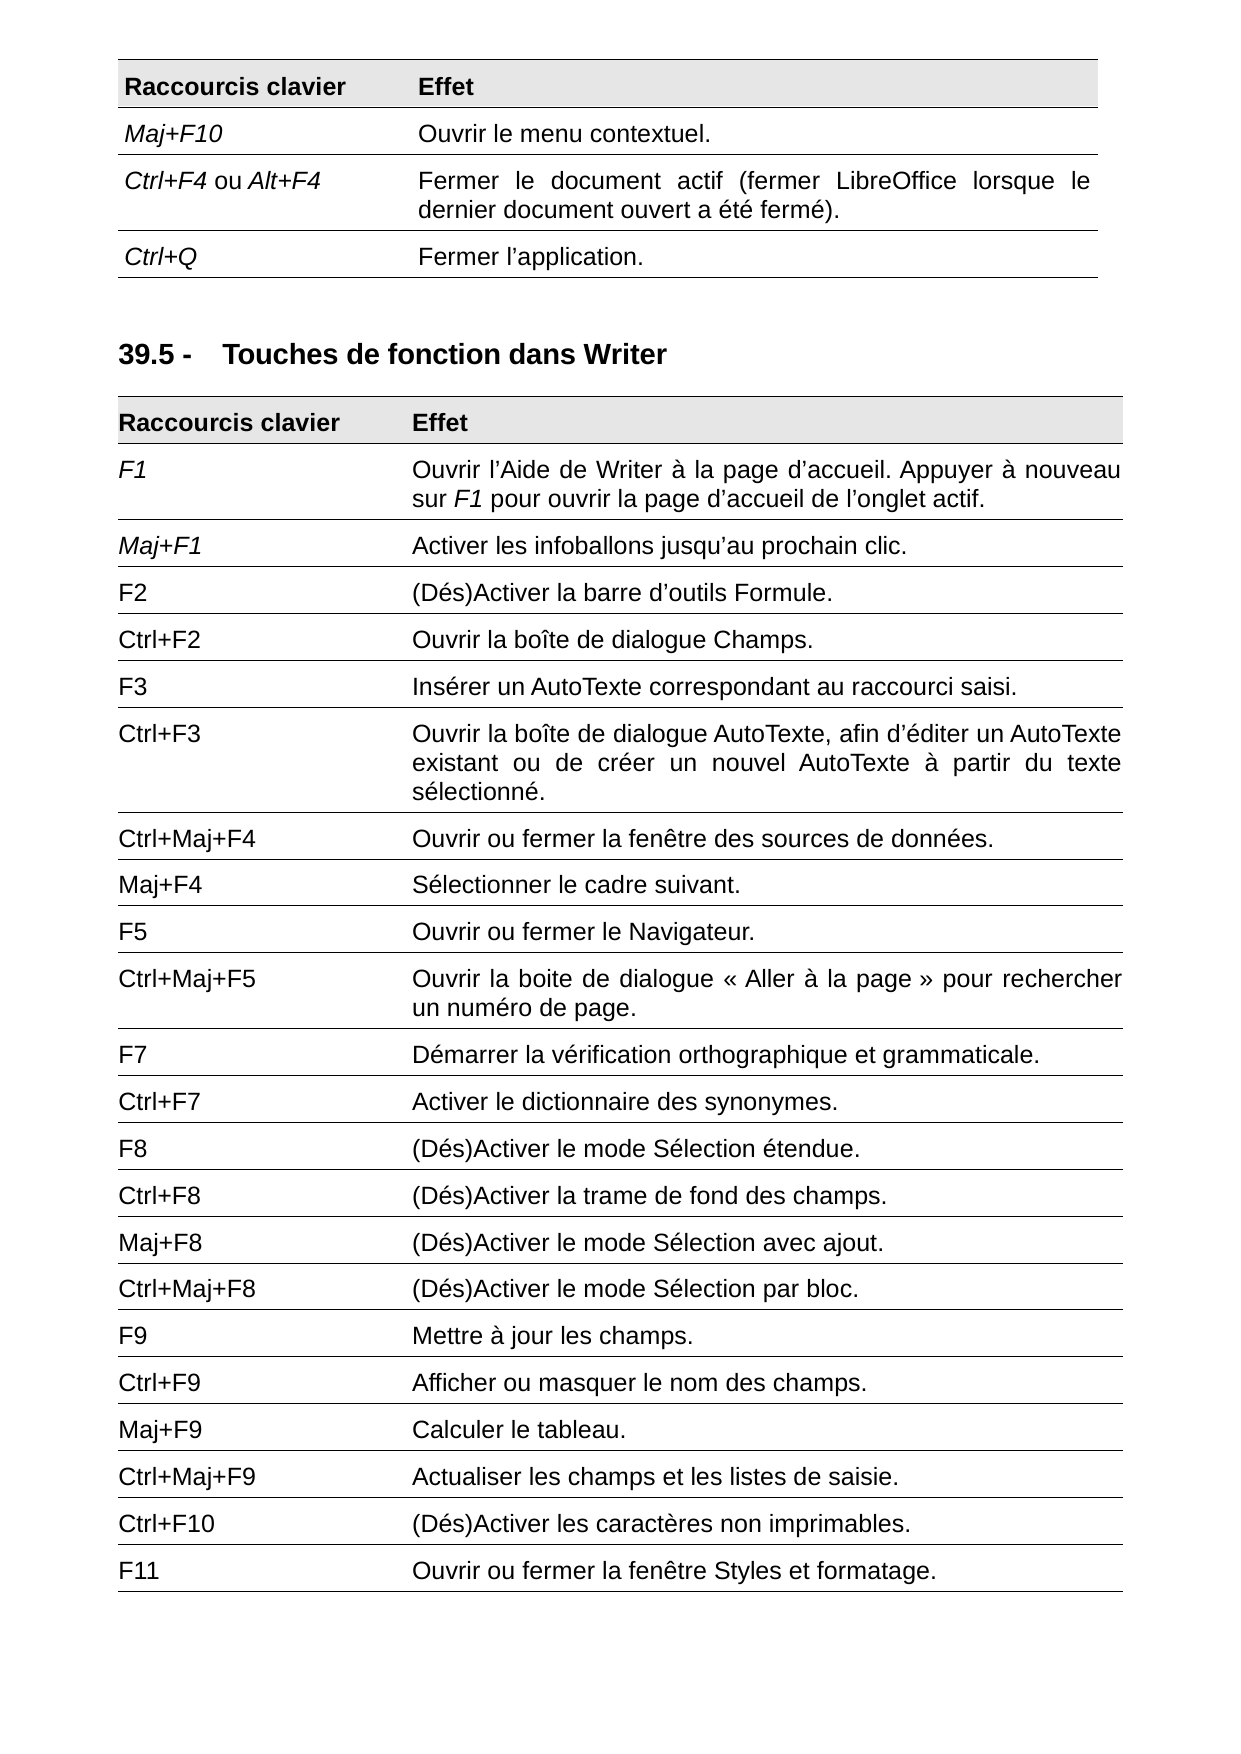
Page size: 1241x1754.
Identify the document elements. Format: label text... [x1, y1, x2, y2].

table_cell (Dés)Activer la trame de fond des champs. [412, 1170, 1123, 1216]
table_cell Ouvrir ou fermer le Navigateur. [412, 906, 1123, 952]
table_cell Ouvrir la boîte de dialogue AutoTexte, afin d’éditer un AutoTexte existant ou de créer un nouvel AutoTexte à partir du texte sélectionné. [412, 708, 1123, 812]
table_cell Maj+F8 [118, 1217, 412, 1262]
table_cell Ctrl+Maj+F8 [118, 1264, 412, 1309]
table_cell Fermer le document actif (fermer LibreOffice lorsque le dernier document ouvert a été fermé). [412, 155, 1098, 230]
table_cell Ctrl+F9 [118, 1357, 412, 1403]
table_cell Ctrl+Maj+F5 [118, 953, 412, 1028]
table_cell F8 [118, 1123, 412, 1169]
table_cell Ctrl+F10 [118, 1498, 412, 1544]
table_cell F2 [118, 567, 412, 613]
table_cell F7 [118, 1029, 412, 1075]
table_cell Ctrl+F2 [118, 614, 412, 660]
table_cell F9 [118, 1310, 412, 1356]
table_cell Mettre à jour les champs. [412, 1310, 1123, 1356]
table_cell Ctrl+Maj+F4 [118, 813, 412, 858]
table_cell Ctrl+F8 [118, 1170, 412, 1216]
table_cell Ctrl+F3 [118, 708, 412, 812]
table_cell F5 [118, 906, 412, 952]
table_cell Ouvrir l’Aide de Writer à la page d’accueil. Appuyer à nouveau sur F1 pour ouvrir la page d’accueil de l’onglet actif. [412, 444, 1123, 519]
table_cell Ctrl+F7 [118, 1076, 412, 1122]
table_cell (Dés)Activer le mode Sélection étendue. [412, 1123, 1123, 1169]
table_cell (Dés)Activer le mode Sélection avec ajout. [412, 1217, 1123, 1262]
table_cell Maj+F10 [118, 108, 412, 154]
table_cell (Dés)Activer le mode Sélection par bloc. [412, 1264, 1123, 1309]
table_cell Maj+F9 [118, 1404, 412, 1450]
table_cell (Dés)Activer la barre d’outils Formule. [412, 567, 1123, 613]
table_cell Actualiser les champs et les listes de saisie. [412, 1451, 1123, 1497]
table_cell Activer les infoballons jusqu’au prochain clic. [412, 520, 1123, 566]
table_cell Ouvrir la boîte de dialogue Champs. [412, 614, 1123, 660]
table_cell Ouvrir le menu contextuel. [412, 108, 1098, 154]
table_cell Démarrer la vérification orthographique et grammaticale. [412, 1029, 1123, 1075]
table_cell Ctrl+Q [118, 231, 412, 277]
table_cell Maj+F1 [118, 520, 412, 566]
table_cell Fermer l’application. [412, 231, 1098, 277]
table_cell F11 [118, 1545, 412, 1591]
table_cell Activer le dictionnaire des synonymes. [412, 1076, 1123, 1122]
table_cell Calculer le tableau. [412, 1404, 1123, 1450]
table_header Effet [412, 60, 1098, 106]
subtitle Touches de fonction dans Writer [118, 337, 1122, 370]
table_cell Sélectionner le cadre suivant. [412, 860, 1123, 905]
table_header Raccourcis clavier [118, 397, 412, 443]
table_cell (Dés)Activer les caractères non imprimables. [412, 1498, 1123, 1544]
table_cell Ctrl+F4 ou Alt+F4 [118, 155, 412, 230]
table_cell F3 [118, 661, 412, 707]
table_cell Maj+F4 [118, 860, 412, 905]
table_cell Ouvrir ou fermer la fenêtre des sources de données. [412, 813, 1123, 858]
table_cell Ouvrir la boite de dialogue « Aller à la page » pour rechercher un numéro de page. [412, 953, 1123, 1028]
table_header Raccourcis clavier [118, 60, 412, 106]
table_cell Ouvrir ou fermer la fenêtre Styles et formatage. [412, 1545, 1123, 1591]
table_cell Insérer un AutoTexte correspondant au raccourci saisi. [412, 661, 1123, 707]
table_cell Afficher ou masquer le nom des champs. [412, 1357, 1123, 1403]
table_cell Ctrl+Maj+F9 [118, 1451, 412, 1497]
table_header Effet [412, 397, 1123, 443]
table_cell F1 [118, 444, 412, 519]
